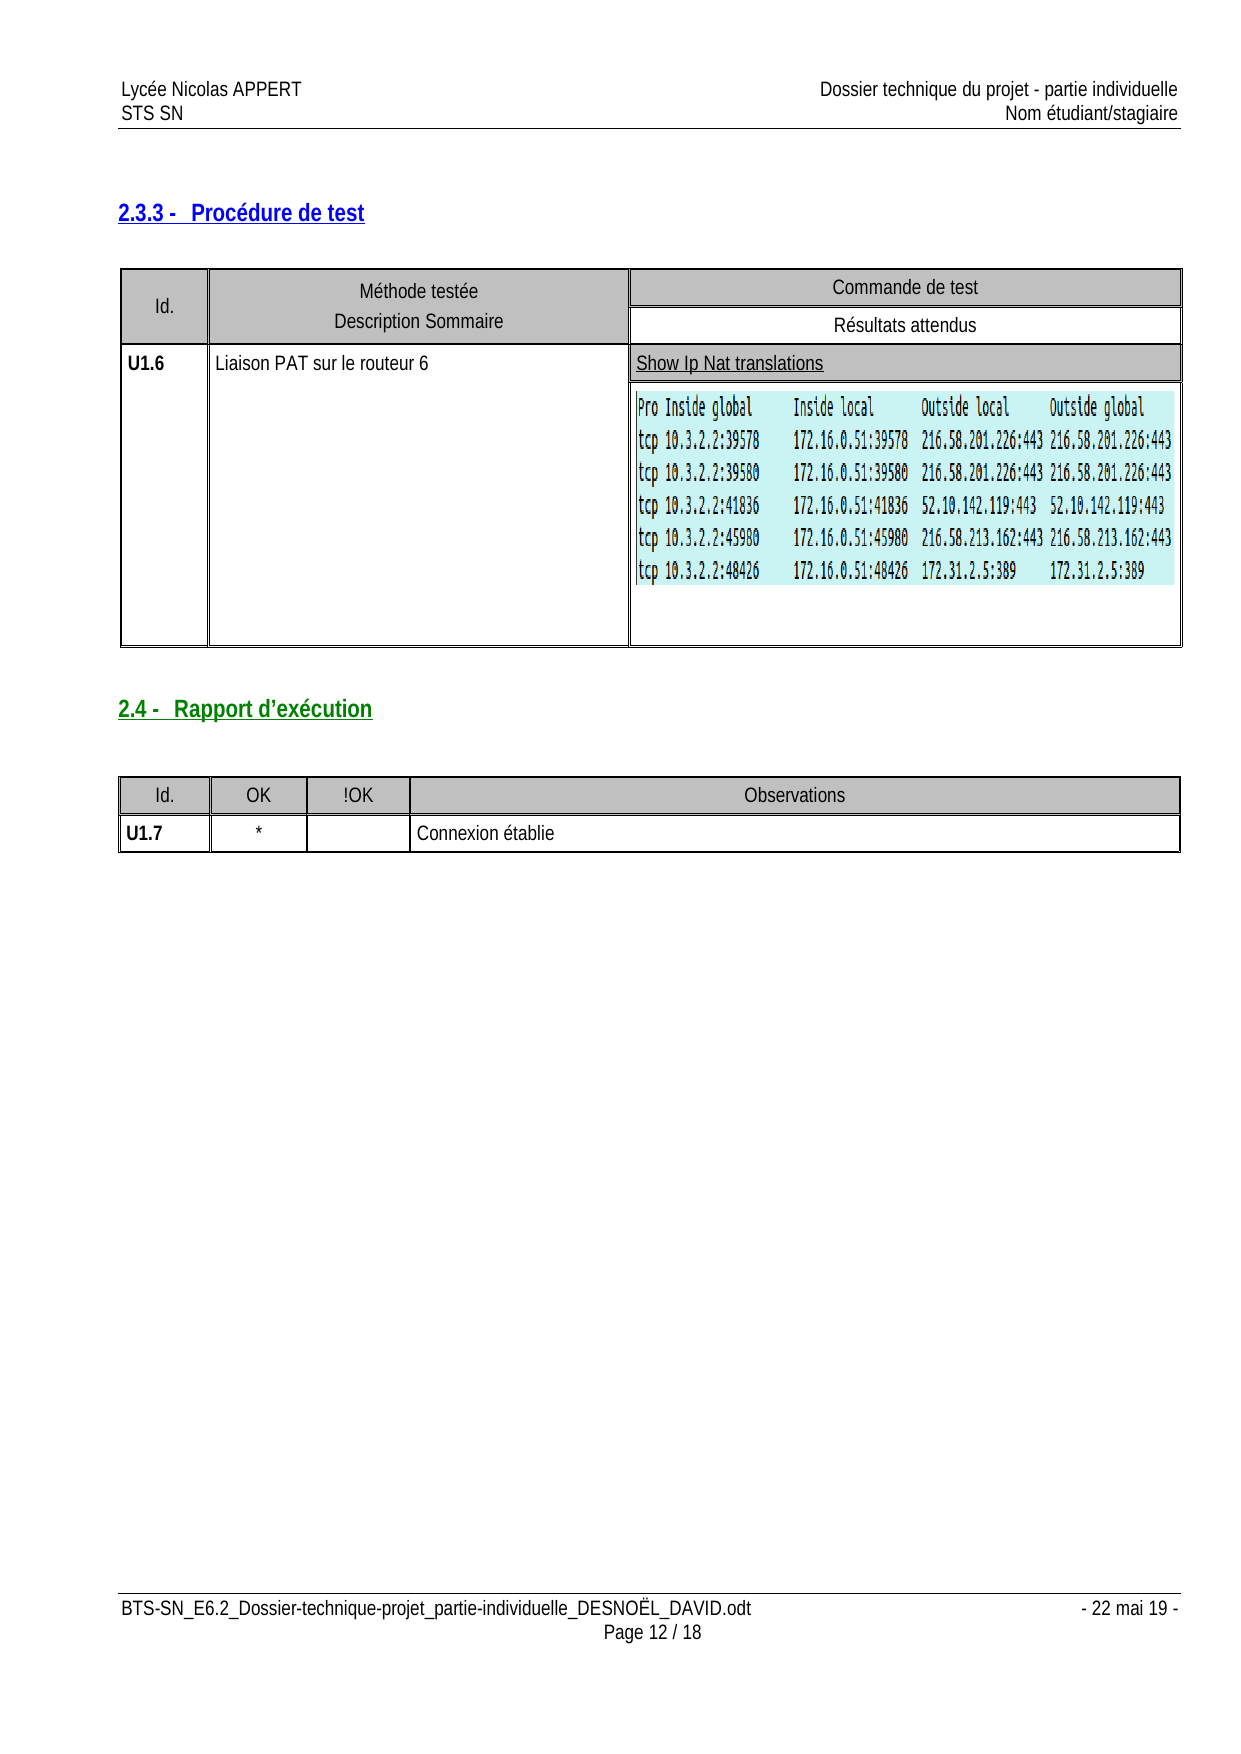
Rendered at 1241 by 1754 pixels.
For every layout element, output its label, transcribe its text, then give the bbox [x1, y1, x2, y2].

table_header Id. [121, 778, 209, 813]
table_header Id. [122, 270, 207, 343]
picture [636, 391, 1175, 585]
table_header Show Ip Nat translations [631, 345, 1180, 380]
table_cell Résultats attendus [631, 308, 1180, 343]
table_cell Connexion établie [411, 816, 1179, 851]
table_header Commande de test [631, 270, 1180, 305]
table_cell Liaison PAT sur le routeur 6 [210, 345, 628, 645]
table_header Observations [411, 778, 1179, 813]
table_cell [308, 816, 409, 851]
table_cell * [212, 816, 306, 851]
subtitle Rapport d’exécution [118, 694, 1181, 723]
table_cell U1.7 [121, 816, 209, 851]
subtitle Procédure de test [118, 198, 1181, 227]
table_header !OK [308, 778, 409, 813]
table_cell U1.6 [122, 345, 207, 645]
table_header OK [212, 778, 306, 813]
table_cell [631, 383, 1180, 645]
table_header Méthode testée Description Sommaire [210, 270, 628, 343]
